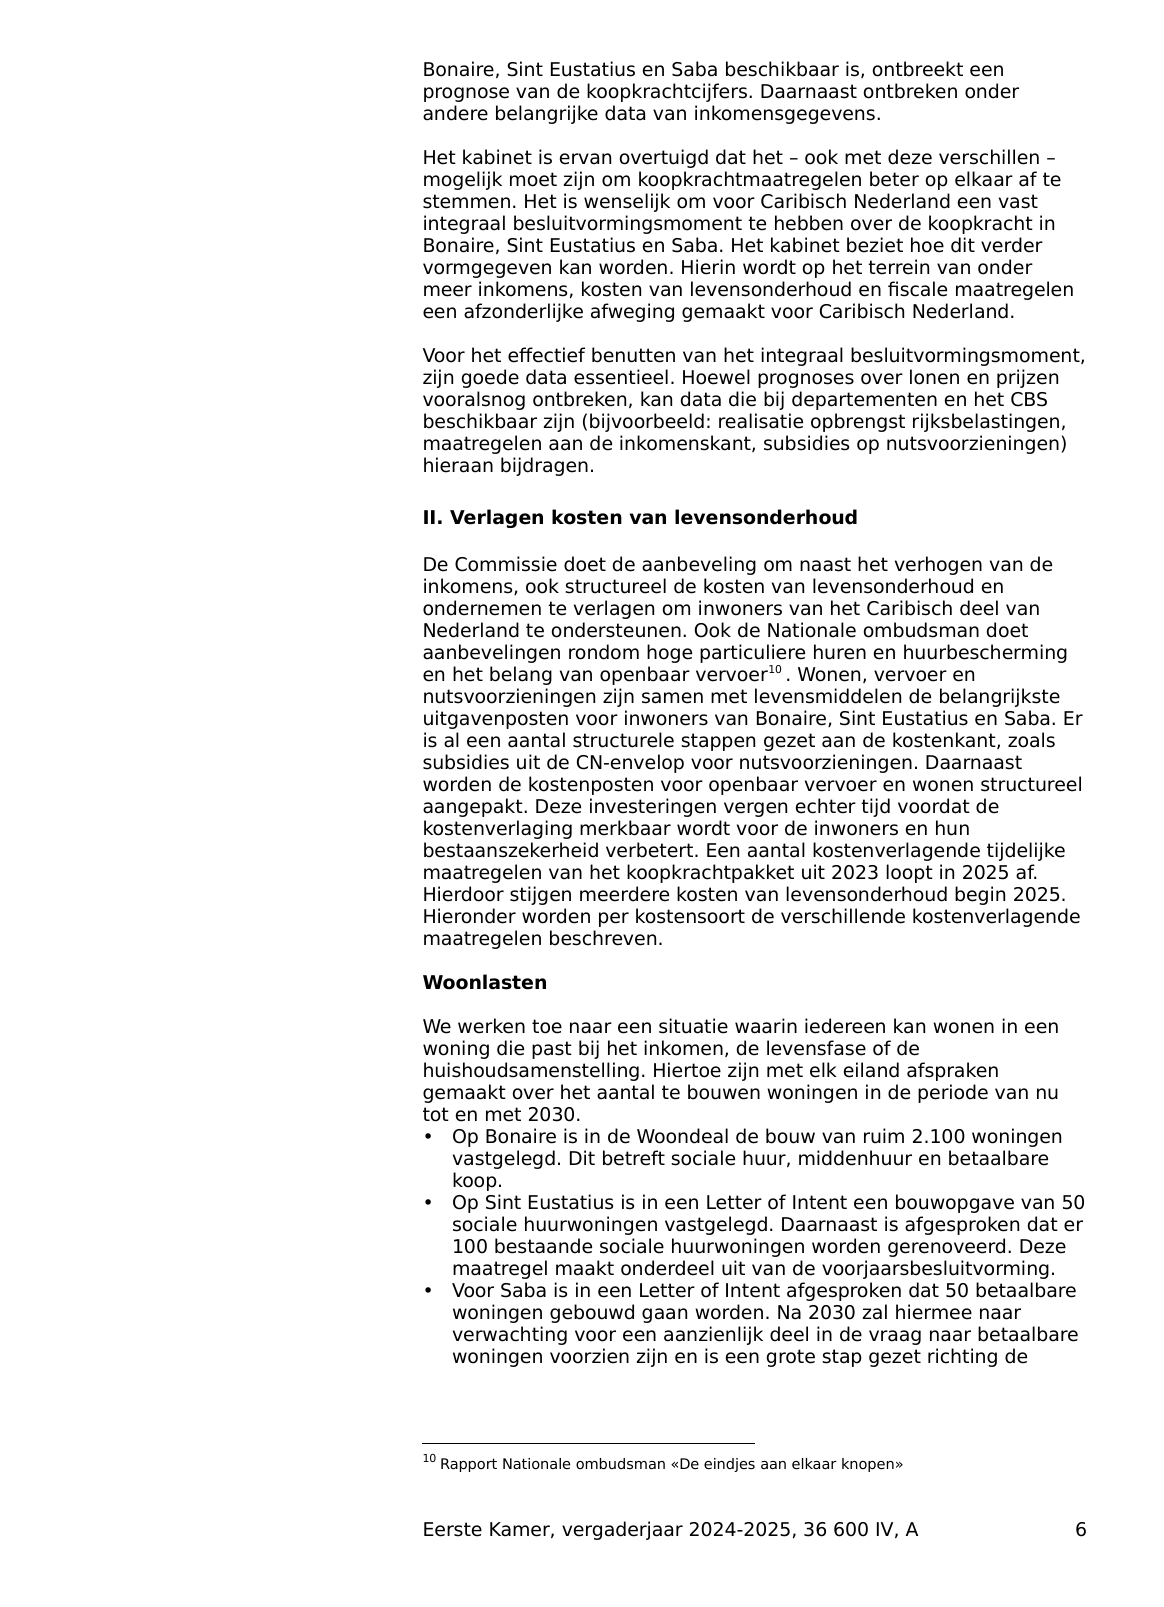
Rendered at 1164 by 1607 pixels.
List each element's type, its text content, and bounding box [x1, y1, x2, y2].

subtitle II. Verlagen kosten van levensonderhoud [422, 507, 1087, 529]
text Voor het effectief benutten van het integraal besluitvormingsmoment, zijn goede data essentieel. Hoewel prognoses over lonen en prijzen vooralsnog ontbreken, kan data die bij departementen en het CBS beschikbaar zijn (bijvoorbeeld: realisatie opbrengst rijksbelastingen, maatregelen aan de inkomenskant, subsidies op nutsvoorzieningen) hieraan bijdragen. [422, 345, 1087, 477]
text Het kabinet is ervan overtuigd dat het – ook met deze verschillen – mogelijk moet zijn om koopkrachtmaatregelen beter op elkaar af te stemmen. Het is wenselijk om voor Caribisch Nederland een vast integraal besluitvormingsmoment te hebben over de koopkracht in Bonaire, Sint Eustatius en Saba. Het kabinet beziet hoe dit verder vormgegeven kan worden. Hierin wordt op het terrein van onder meer inkomens, kosten van levensonderhoud en fiscale maatregelen een afzonderlijke afweging gemaakt voor Caribisch Nederland. [422, 147, 1087, 323]
text • Voor Saba is in een Letter of Intent afgesproken dat 50 betaalbare woningen gebouwd gaan worden. Na 2030 zal hiermee naar verwachting voor een aanzienlijk deel in de vraag naar betaalbare woningen voorzien zijn en is een grote stap gezet richting de [422, 1280, 1087, 1368]
subtitle Woonlasten [422, 972, 1087, 994]
text Rapport Nationale ombudsman «De eindjes aan elkaar knopen» [422, 1452, 1087, 1474]
text We werken toe naar een situatie waarin iedereen kan wonen in een woning die past bij het inkomen, de levensfase of de huishoudsamenstelling. Hiertoe zijn met elk eiland afspraken gemaakt over het aantal te bouwen woningen in de periode van nu tot en met 2030. [422, 1016, 1087, 1126]
text De Commissie doet de aanbeveling om naast het verhogen van de inkomens, ook structureel de kosten van levensonderhoud en ondernemen te verlagen om inwoners van het Caribisch deel van Nederland te ondersteunen. Ook de Nationale ombudsman doet aanbevelingen rondom hoge particuliere huren en huurbescherming en het belang van openbaar vervoer. Wonen, vervoer en nutsvoorzieningen zijn samen met levensmiddelen de belangrijkste uitgavenposten voor inwoners van Bonaire, Sint Eustatius en Saba. Er is al een aantal structurele stappen gezet aan de kostenkant, zoals subsidies uit de CN-envelop voor nutsvoorzieningen. Daarnaast worden de kostenposten voor openbaar vervoer en wonen structureel aangepakt. Deze investeringen vergen echter tijd voordat de kostenverlaging merkbaar wordt voor de inwoners en hun bestaanszekerheid verbetert. Een aantal kostenverlagende tijdelijke maatregelen van het koopkrachtpakket uit 2023 loopt in 2025 af. Hierdoor stijgen meerdere kosten van levensonderhoud begin 2025. Hieronder worden per kostensoort de verschillende kostenverlagende maatregelen beschreven. [422, 554, 1087, 950]
text • Op Sint Eustatius is in een Letter of Intent een bouwopgave van 50 sociale huurwoningen vastgelegd. Daarnaast is afgesproken dat er 100 bestaande sociale huurwoningen worden gerenoveerd. Deze maatregel maakt onderdeel uit van de voorjaarsbesluitvorming. [422, 1192, 1087, 1280]
text Bonaire, Sint Eustatius en Saba beschikbaar is, ontbreekt een prognose van de koopkrachtcijfers. Daarnaast ontbreken onder andere belangrijke data van inkomensgegevens. [422, 59, 1087, 125]
text • Op Bonaire is in de Woondeal de bouw van ruim 2.100 woningen vastgelegd. Dit betreft sociale huur, middenhuur en betaalbare koop. [422, 1126, 1087, 1192]
